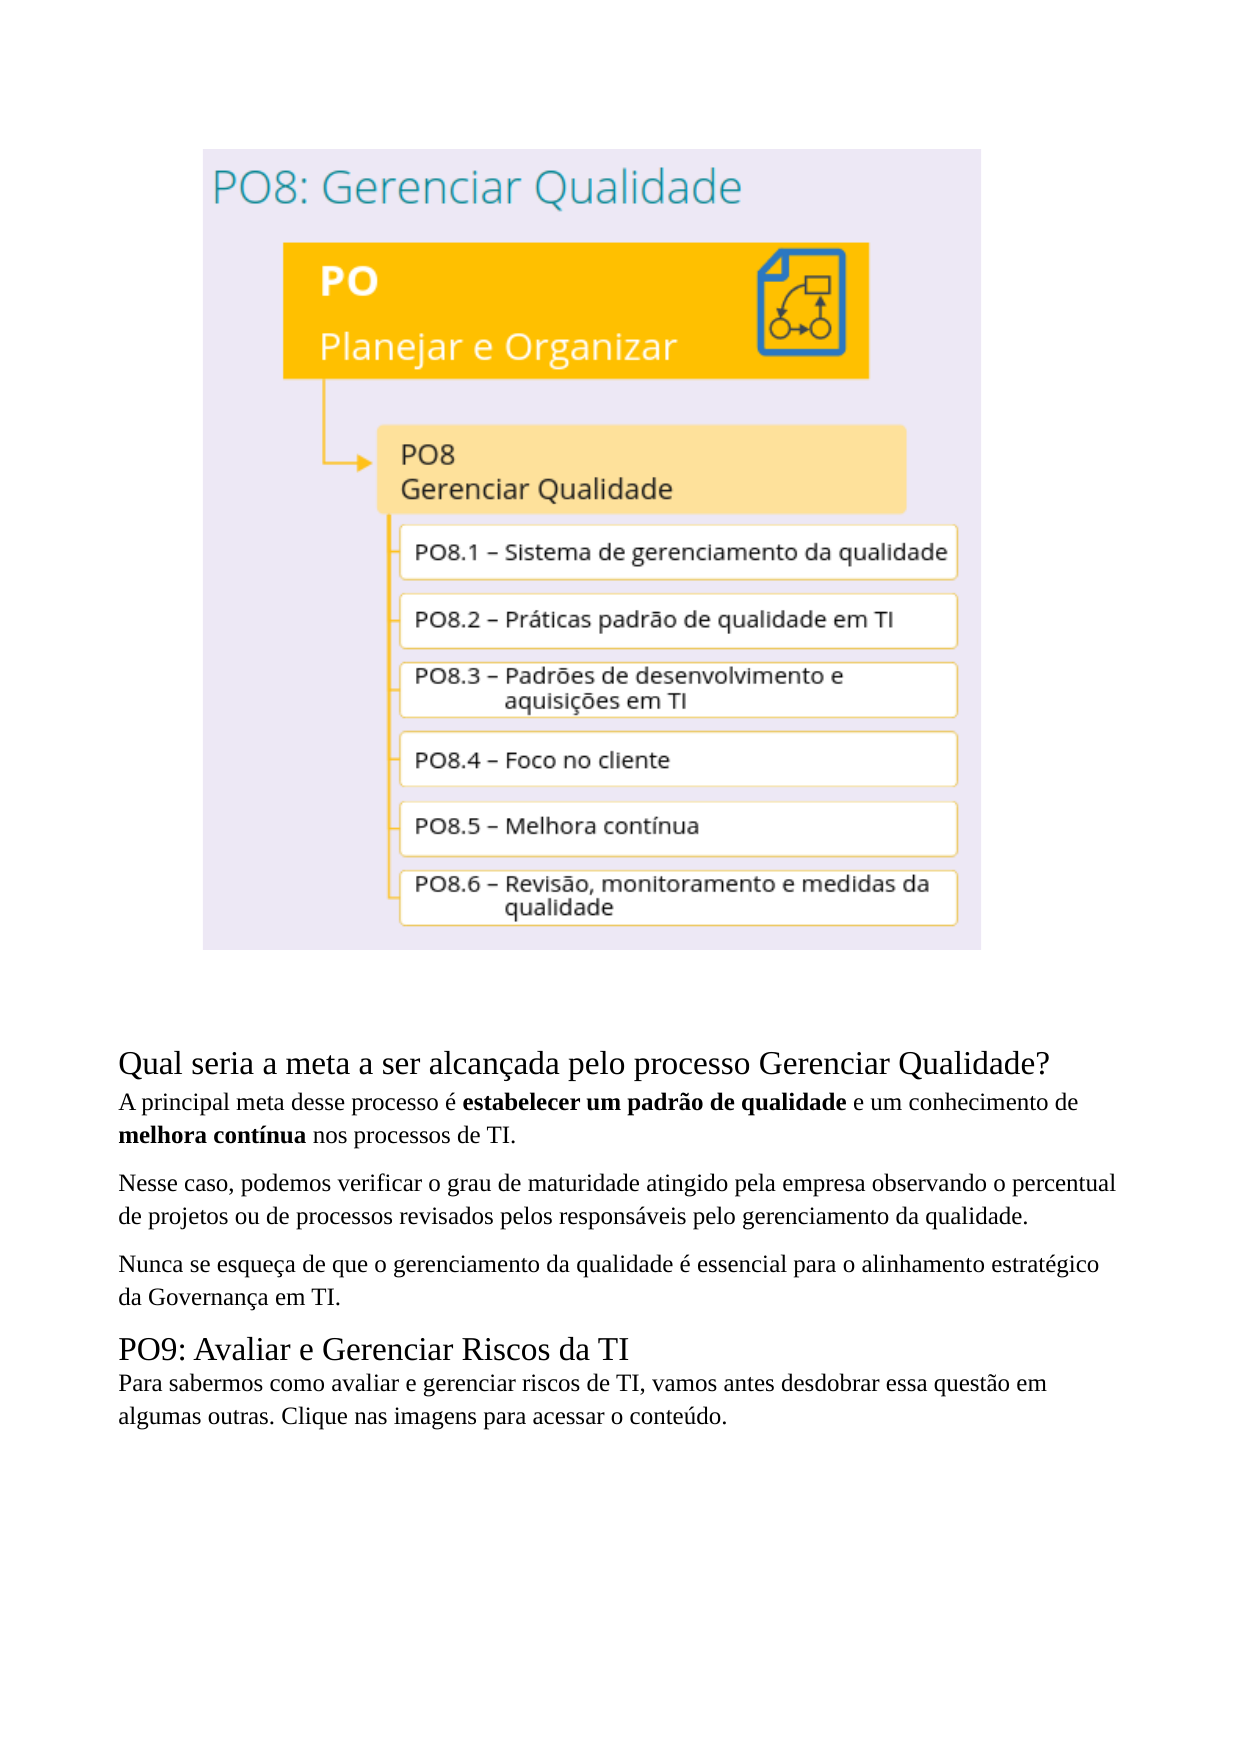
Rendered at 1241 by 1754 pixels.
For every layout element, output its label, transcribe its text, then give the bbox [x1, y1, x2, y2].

text A principal meta desse processo é estabelecer um padrão de qualidade e um conhecimento de melhora contínua nos processos de TI. [118, 1087, 1122, 1149]
text Para sabermos como avaliar e gerenciar riscos de TI, vamos antes desdobrar essa questão em algumas outras. Clique nas imagens para acessar o conteúdo. [118, 1368, 1122, 1429]
subtitle PO9: Avaliar e Gerenciar Riscos da TI [118, 1329, 1122, 1368]
picture [202, 149, 982, 950]
text Nesse caso, podemos verificar o grau de maturidade atingido pela empresa observando o percentual de projetos ou de processos revisados pelos responsáveis pelo gerenciamento da qualidade. [118, 1168, 1122, 1230]
text Qual seria a meta a ser alcançada pelo processo Gerenciar Qualidade? [118, 1043, 1122, 1082]
text Nunca se esqueça de que o gerenciamento da qualidade é essencial para o alinhamento estratégico da Governança em TI. [118, 1249, 1122, 1311]
